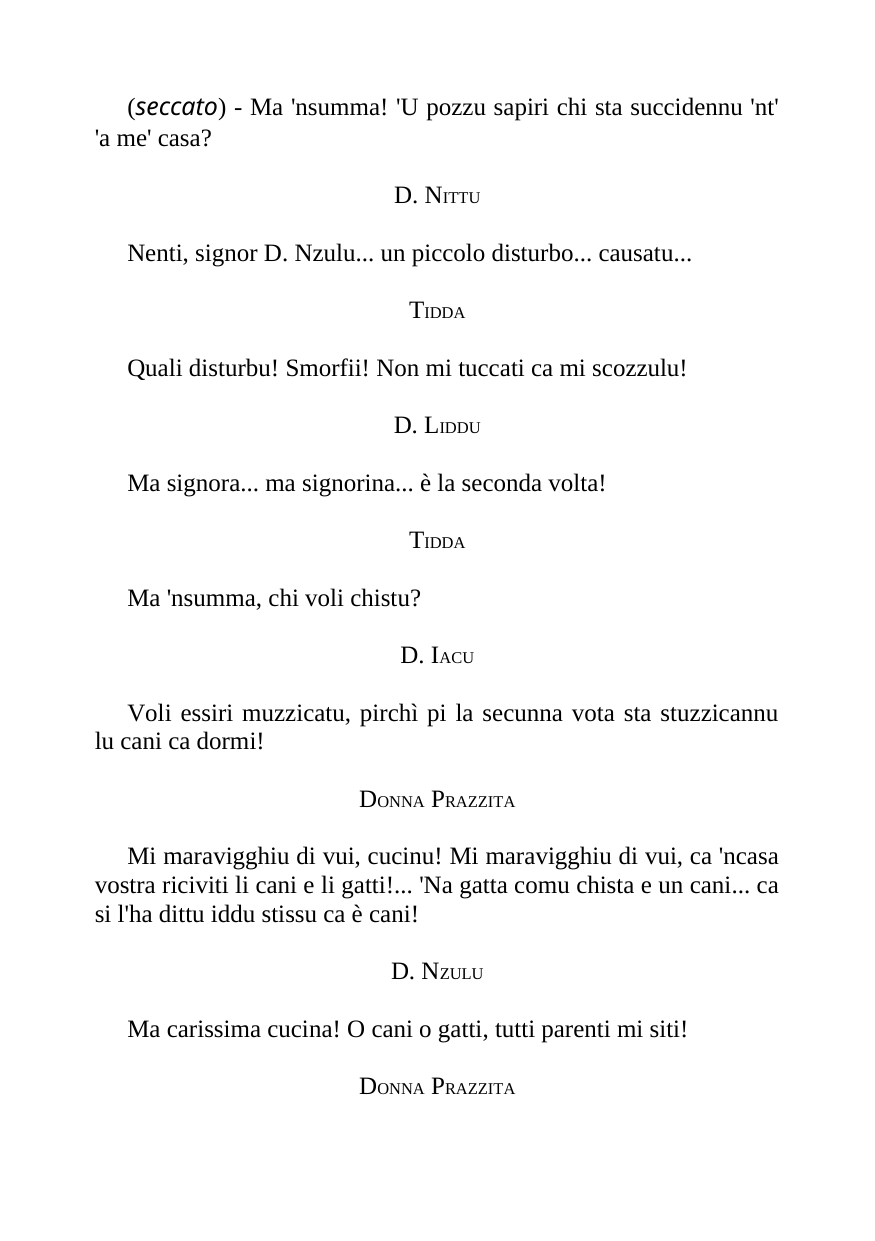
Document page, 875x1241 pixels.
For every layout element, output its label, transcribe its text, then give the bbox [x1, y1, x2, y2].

text Mi maravigghiu di vui, cucinu! Mi maravigghiu di vui, ca 'ncasa vostra riciviti li cani e li gatti!... 'Na gatta comu chista e un cani... ca si l'ha dittu iddu stissu ca è cani! [94, 841, 779, 928]
text (seccato) - Ma 'nsumma! 'U pozzu sapiri chi sta succidennu 'nt' 'a me' casa? [94, 88, 779, 151]
text D. Nzulu [94, 956, 779, 985]
text Voli essiri muzzicatu, pirchì pi la secunna vota sta stuzzicannu lu cani ca dormi! [94, 698, 779, 755]
text Ma signora... ma signorina... è la seconda volta! [94, 468, 779, 496]
text D. Iacu [94, 640, 779, 669]
text Nenti, signor D. Nzulu... un piccolo disturbo... causatu... [94, 238, 779, 266]
text Tidda [94, 295, 779, 324]
text Donna Prazzita [94, 1071, 779, 1100]
text Tidda [94, 525, 779, 554]
text Ma carissima cucina! O cani o gatti, tutti parenti mi siti! [94, 1014, 779, 1043]
text D. Nittu [94, 180, 779, 209]
text Ma 'nsumma, chi voli chistu? [94, 583, 779, 611]
text Donna Prazzita [94, 784, 779, 813]
text Quali disturbu! Smorfii! Non mi tuccati ca mi scozzulu! [94, 353, 779, 381]
text D. Liddu [94, 410, 779, 439]
